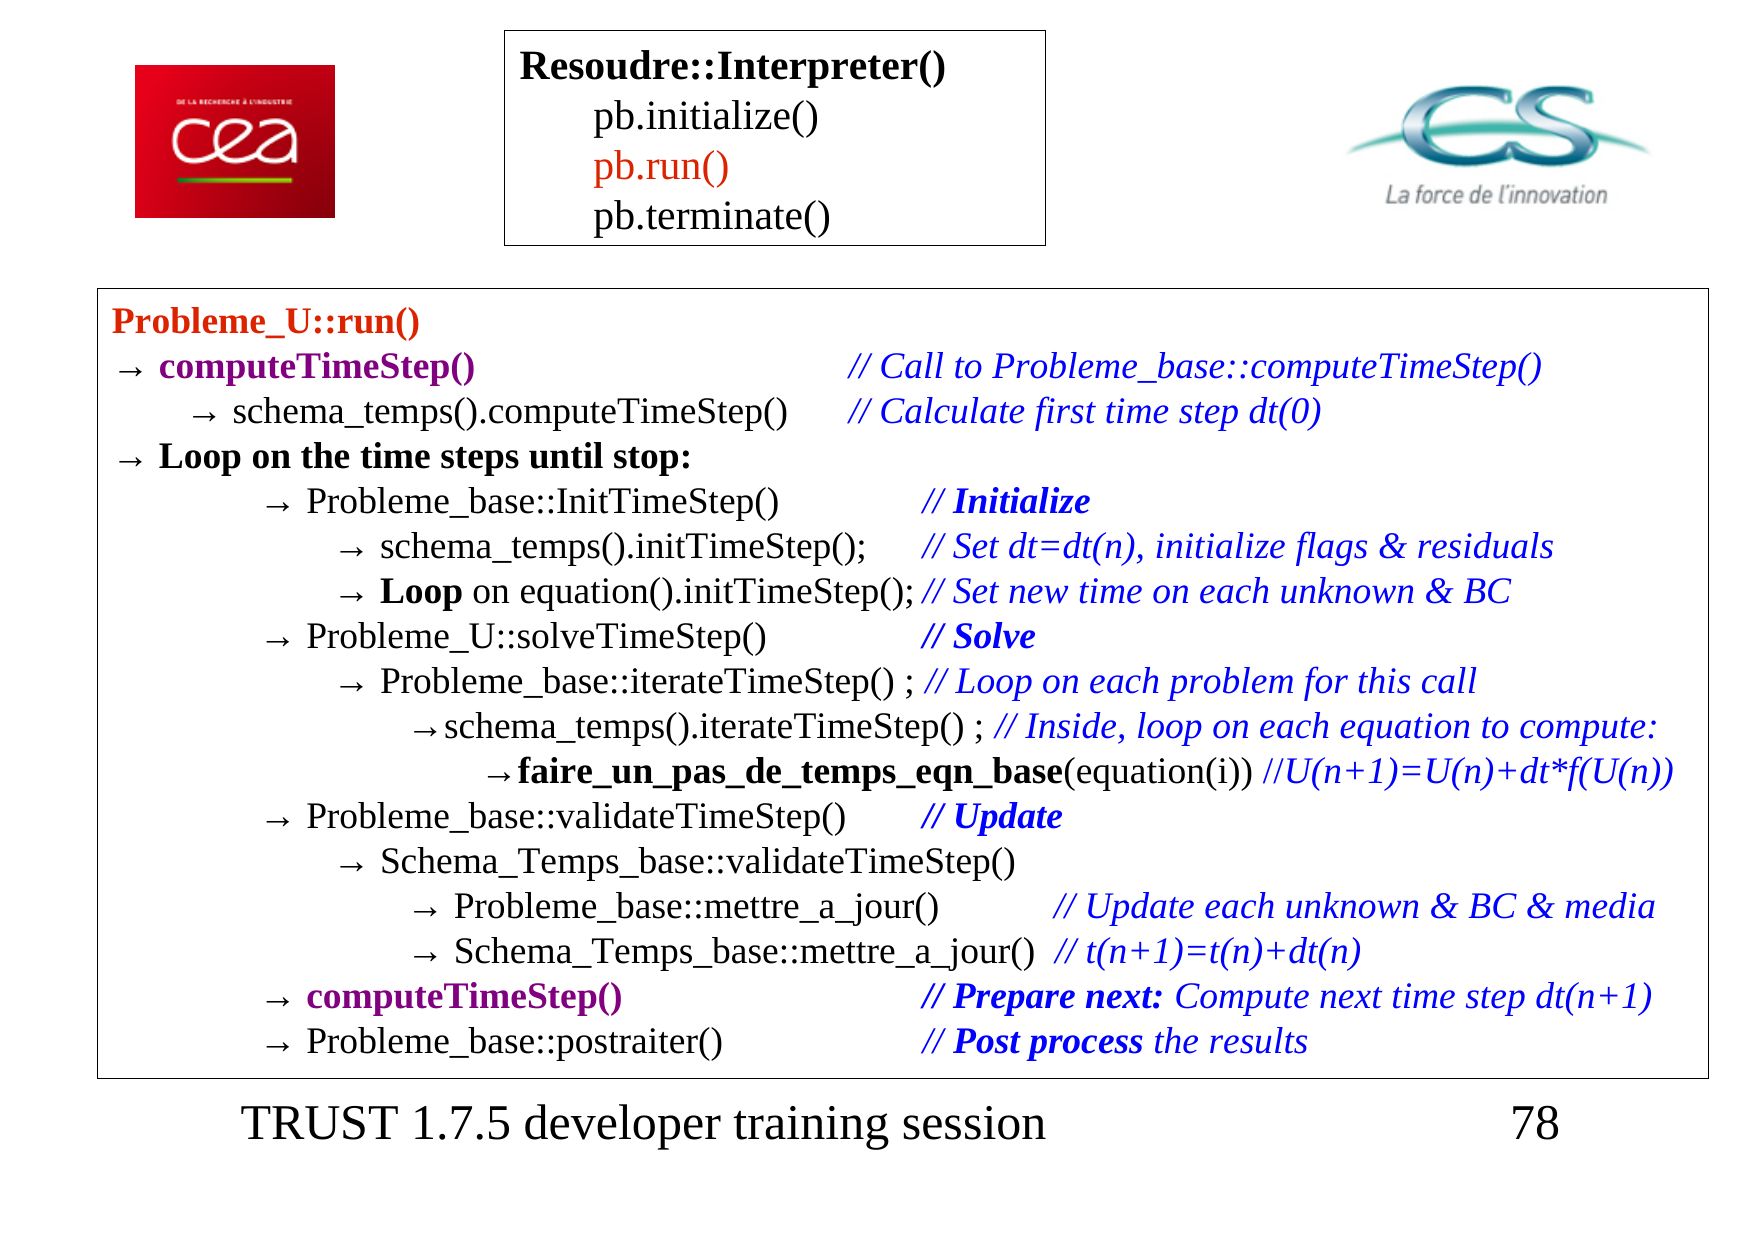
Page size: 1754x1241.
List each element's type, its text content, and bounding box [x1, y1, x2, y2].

picture [135, 65, 335, 218]
picture [1340, 73, 1662, 218]
text_box Resoudre::Interpreter() pb.initialize() pb.run() pb.terminate() [504, 30, 1046, 246]
text_box Probleme_U::run() → computeTimeStep() // Call to Probleme_base::computeTimeStep() → schema_temps().computeTimeStep() // Calculate first time step dt(0) → Loop on the time steps until stop: → Probleme_base::InitTimeStep() // Initialize → schema_temps().initTimeStep(); // Set dt=dt(n), initialize flags & residuals → Loop on equation().initTimeStep(); // Set new time on each unknown & BC → Probleme_U::solveTimeStep() // Solve → Probleme_base::iterateTimeStep() ; // Loop on each problem for this call →schema_temps().iterateTimeStep() ; // Inside, loop on each equation to compute: →faire_un_pas_de_temps_eqn_base(equation(i)) //U(n+1)=U(n)+dt*f(U(n)) → Probleme_base::validateTimeStep() // Update → Schema_Temps_base::validateTimeStep() → Probleme_base::mettre_a_jour() // Update each unknown & BC & media → Schema_Temps_base::mettre_a_jour() // t(n+1)=t(n)+dt(n) → computeTimeStep() // Prepare next: Compute next time step dt(n+1) → Probleme_base::postraiter() // Post process the results [97, 288, 1709, 1079]
